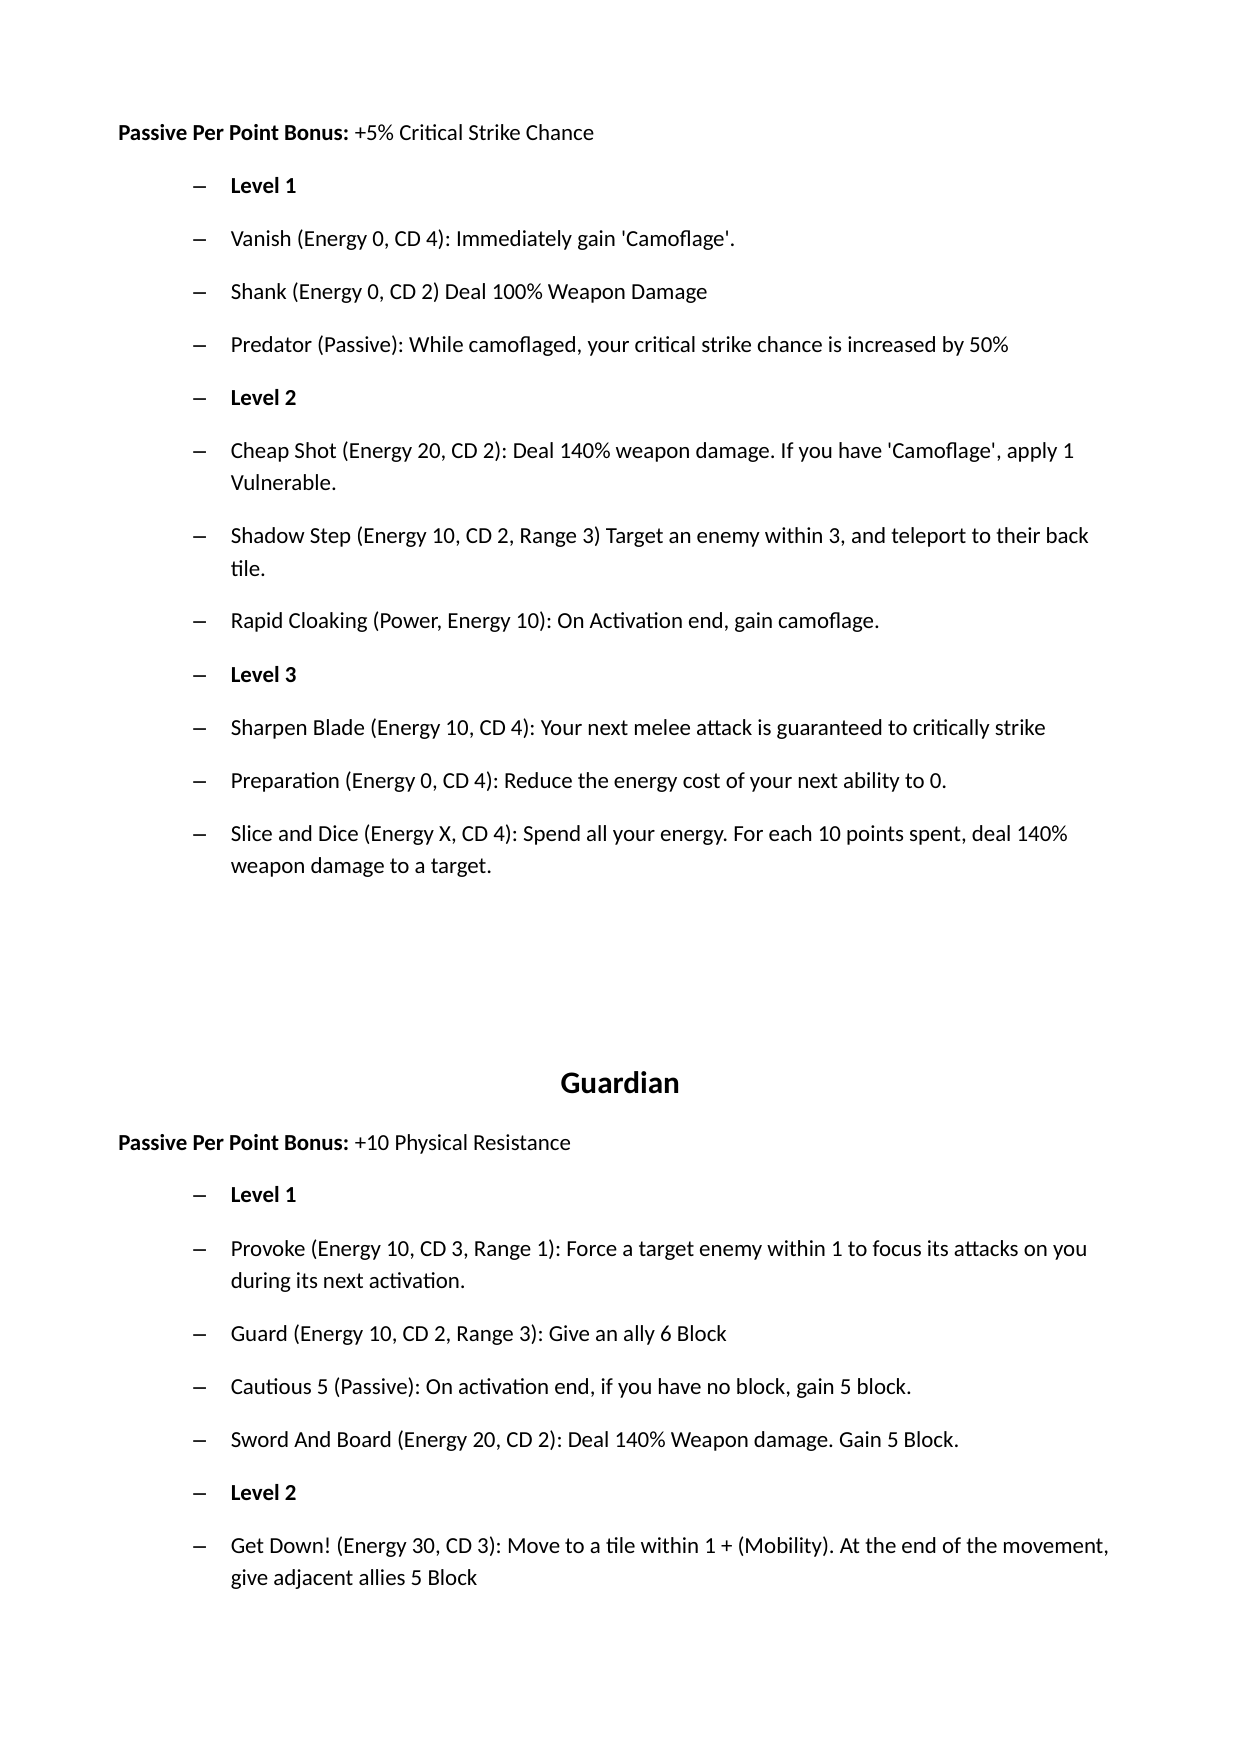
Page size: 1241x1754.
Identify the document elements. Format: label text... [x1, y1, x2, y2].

text Passive Per Point Bonus: +5% Critical Strike Chance [118, 118, 1122, 146]
list Level 2 [193, 1478, 1122, 1506]
list Level 1 [193, 1181, 1122, 1209]
list Vanish (Energy 0, CD 4): Immediately gain 'Camoflage'. [193, 224, 1122, 252]
list Sword And Board (Energy 20, CD 2): Deal 140% Weapon damage. Gain 5 Block. [193, 1425, 1122, 1453]
list Shadow Step (Energy 10, CD 2, Range 3) Target an enemy within 3, and teleport to their back tile. [193, 521, 1122, 582]
list Guard (Energy 10, CD 2, Range 3): Give an ally 6 Block [193, 1319, 1122, 1347]
text Guardian [118, 1063, 1122, 1101]
list Slice and Dice (Energy X, CD 4): Spend all your energy. For each 10 points spent, deal 140% weapon damage to a target. [193, 819, 1122, 879]
list Cautious 5 (Passive): On activation end, if you have no block, gain 5 block. [193, 1372, 1122, 1400]
list Level 3 [193, 660, 1122, 688]
list Level 2 [193, 383, 1122, 411]
list Preparation (Energy 0, CD 4): Reduce the energy cost of your next ability to 0. [193, 766, 1122, 794]
list Level 1 [193, 171, 1122, 199]
list Provoke (Energy 10, CD 3, Range 1): Force a target enemy within 1 to focus its attacks on you during its next activation. [193, 1234, 1122, 1294]
list Sharpen Blade (Energy 10, CD 4): Your next melee attack is guaranteed to critically strike [193, 713, 1122, 741]
list Predator (Passive): While camoflaged, your critical strike chance is increased by 50% [193, 330, 1122, 358]
list Shank (Energy 0, CD 2) Deal 100% Weapon Damage [193, 277, 1122, 305]
list Get Down! (Energy 30, CD 3): Move to a tile within 1 + (Mobility). At the end of the movement, give adjacent allies 5 Block [193, 1531, 1122, 1591]
list Rapid Cloaking (Power, Energy 10): On Activation end, gain camoflage. [193, 607, 1122, 635]
list Cheap Shot (Energy 20, CD 2): Deal 140% weapon damage. If you have 'Camoflage', apply 1 Vulnerable. [193, 436, 1122, 496]
text Passive Per Point Bonus: +10 Physical Resistance [118, 1128, 1122, 1156]
